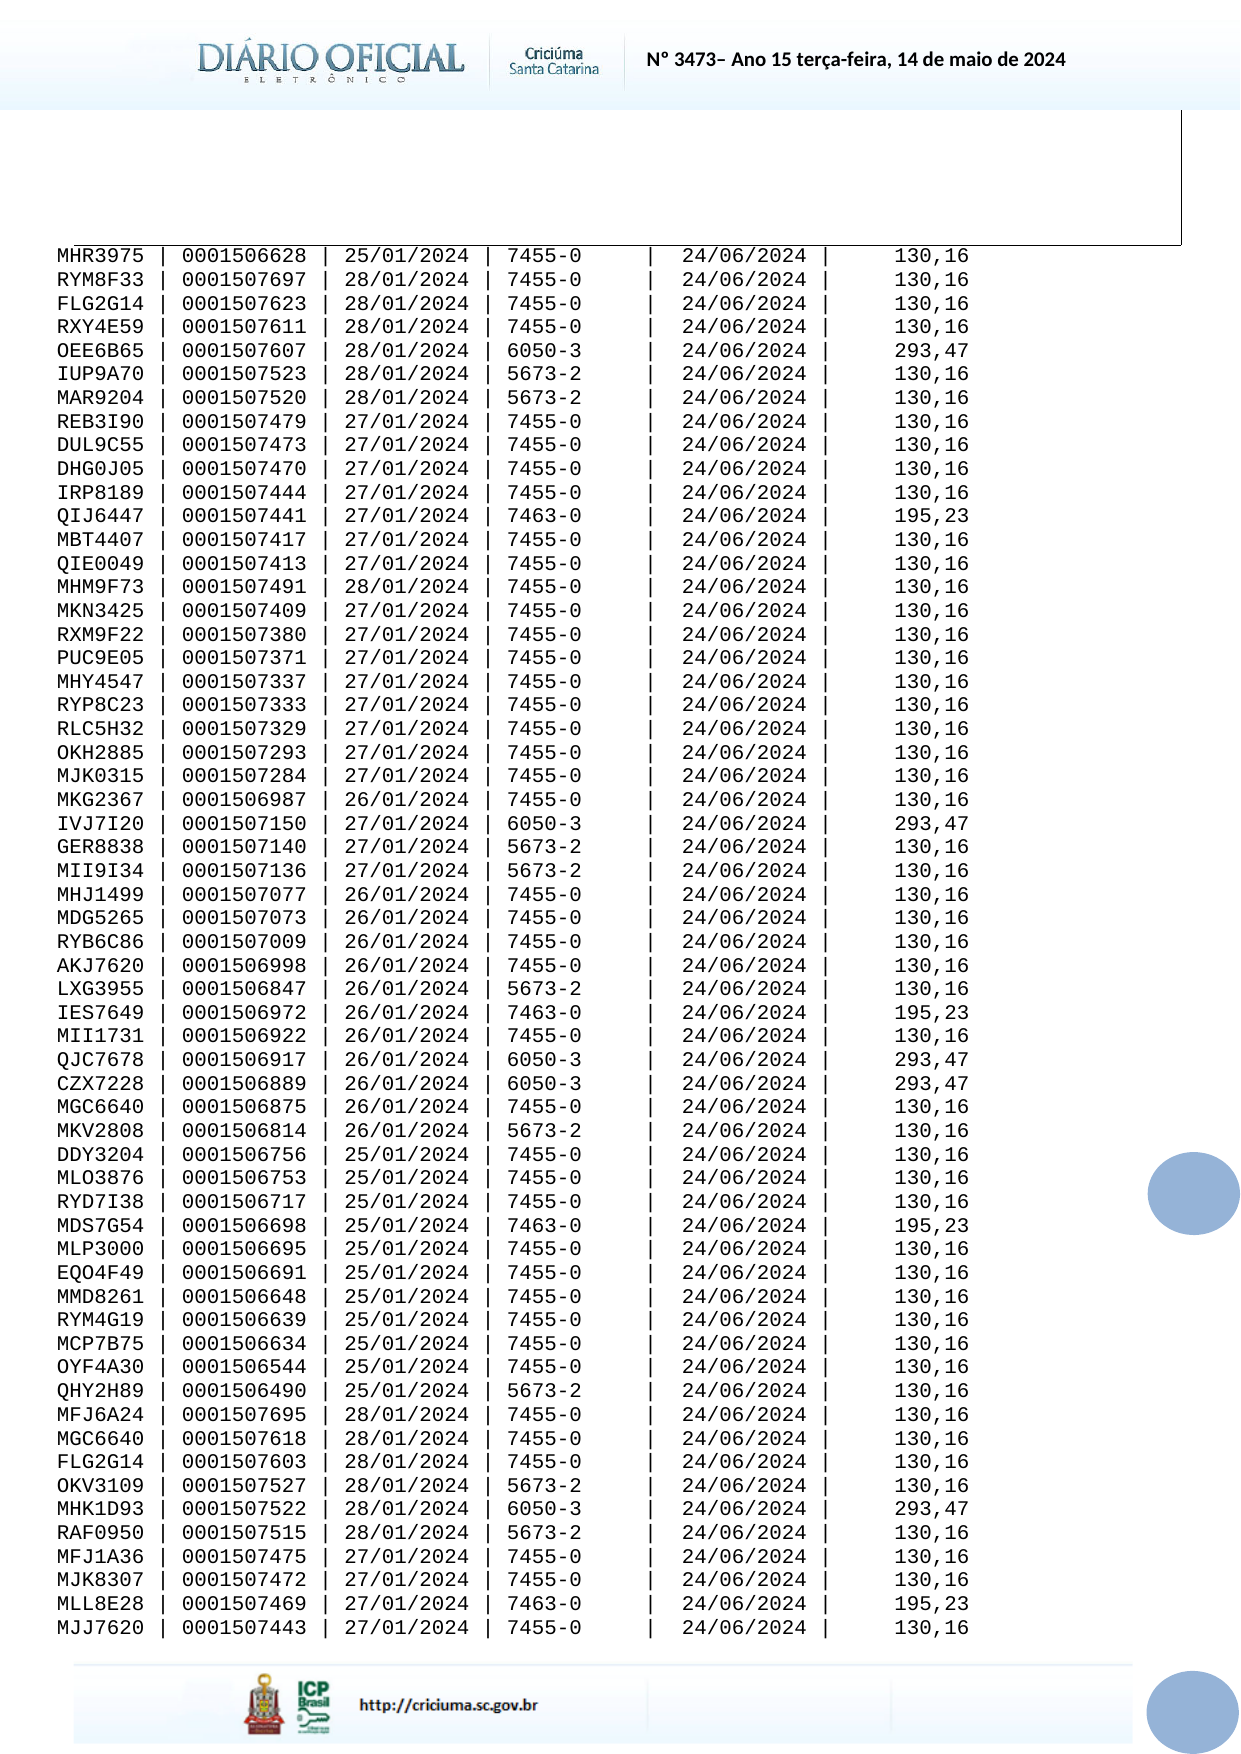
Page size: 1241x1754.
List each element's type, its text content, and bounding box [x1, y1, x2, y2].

text REB3I90 | 0001507479 | 27/01/2024 | 7455-0 | 24/06/2024 | 130,16 [44, 411, 1181, 434]
text MKG2367 | 0001506987 | 26/01/2024 | 7455-0 | 24/06/2024 | 130,16 [44, 789, 1181, 813]
text DUL9C55 | 0001507473 | 27/01/2024 | 7455-0 | 24/06/2024 | 130,16 [44, 434, 1181, 458]
text DDY3204 | 0001506756 | 25/01/2024 | 7455-0 | 24/06/2024 | 130,16 [44, 1144, 1181, 1167]
text RYM4G19 | 0001506639 | 25/01/2024 | 7455-0 | 24/06/2024 | 130,16 [44, 1309, 1181, 1333]
text MFJ1A36 | 0001507475 | 27/01/2024 | 7455-0 | 24/06/2024 | 130,16 [44, 1546, 1181, 1569]
text FLG2G14 | 0001507603 | 28/01/2024 | 7455-0 | 24/06/2024 | 130,16 [44, 1451, 1181, 1475]
text MFJ6A24 | 0001507695 | 28/01/2024 | 7455-0 | 24/06/2024 | 130,16 [44, 1404, 1181, 1427]
text IES7649 | 0001506972 | 26/01/2024 | 7463-0 | 24/06/2024 | 195,23 [44, 1002, 1181, 1026]
text MJK8307 | 0001507472 | 27/01/2024 | 7455-0 | 24/06/2024 | 130,16 [44, 1569, 1181, 1593]
text MJJ7620 | 0001507443 | 27/01/2024 | 7455-0 | 24/06/2024 | 130,16 [44, 1617, 1181, 1640]
text QHY2H89 | 0001506490 | 25/01/2024 | 5673-2 | 24/06/2024 | 130,16 [44, 1380, 1181, 1404]
text MHJ1499 | 0001507077 | 26/01/2024 | 7455-0 | 24/06/2024 | 130,16 [44, 884, 1181, 907]
text IVJ7I20 | 0001507150 | 27/01/2024 | 6050-3 | 24/06/2024 | 293,47 [44, 813, 1181, 836]
text MHY4547 | 0001507337 | 27/01/2024 | 7455-0 | 24/06/2024 | 130,16 [44, 671, 1181, 694]
text IUP9A70 | 0001507523 | 28/01/2024 | 5673-2 | 24/06/2024 | 130,16 [44, 363, 1181, 387]
text EQO4F49 | 0001506691 | 25/01/2024 | 7455-0 | 24/06/2024 | 130,16 [44, 1262, 1181, 1286]
text MHK1D93 | 0001507522 | 28/01/2024 | 6050-3 | 24/06/2024 | 293,47 [44, 1498, 1181, 1522]
text GER8838 | 0001507140 | 27/01/2024 | 5673-2 | 24/06/2024 | 130,16 [44, 836, 1181, 860]
text MLL8E28 | 0001507469 | 27/01/2024 | 7463-0 | 24/06/2024 | 195,23 [44, 1593, 1181, 1617]
text RYB6C86 | 0001507009 | 26/01/2024 | 7455-0 | 24/06/2024 | 130,16 [44, 931, 1181, 954]
text MKV2808 | 0001506814 | 26/01/2024 | 5673-2 | 24/06/2024 | 130,16 [44, 1120, 1181, 1144]
text MCP7B75 | 0001506634 | 25/01/2024 | 7455-0 | 24/06/2024 | 130,16 [44, 1333, 1181, 1357]
text MGC6640 | 0001507618 | 28/01/2024 | 7455-0 | 24/06/2024 | 130,16 [44, 1427, 1181, 1451]
text RYM8F33 | 0001507697 | 28/01/2024 | 7455-0 | 24/06/2024 | 130,16 [44, 269, 1181, 292]
text DHG0J05 | 0001507470 | 27/01/2024 | 7455-0 | 24/06/2024 | 130,16 [44, 458, 1181, 482]
text QIE0049 | 0001507413 | 27/01/2024 | 7455-0 | 24/06/2024 | 130,16 [44, 553, 1181, 576]
text OKH2885 | 0001507293 | 27/01/2024 | 7455-0 | 24/06/2024 | 130,16 [44, 742, 1181, 765]
text LXG3955 | 0001506847 | 26/01/2024 | 5673-2 | 24/06/2024 | 130,16 [44, 978, 1181, 1002]
text RYD7I38 | 0001506717 | 25/01/2024 | 7455-0 | 24/06/2024 | 130,16 [44, 1191, 1153, 1215]
text CZX7228 | 0001506889 | 26/01/2024 | 6050-3 | 24/06/2024 | 293,47 [44, 1073, 1181, 1096]
text MKN3425 | 0001507409 | 27/01/2024 | 7455-0 | 24/06/2024 | 130,16 [44, 600, 1181, 623]
text MBT4407 | 0001507417 | 27/01/2024 | 7455-0 | 24/06/2024 | 130,16 [44, 529, 1181, 553]
text FLG2G14 | 0001507623 | 28/01/2024 | 7455-0 | 24/06/2024 | 130,16 [44, 292, 1181, 316]
text MAR9204 | 0001507520 | 28/01/2024 | 5673-2 | 24/06/2024 | 130,16 [44, 387, 1181, 411]
text MLP3000 | 0001506695 | 25/01/2024 | 7455-0 | 24/06/2024 | 130,16 [44, 1238, 1181, 1262]
text RXM9F22 | 0001507380 | 27/01/2024 | 7455-0 | 24/06/2024 | 130,16 [44, 623, 1181, 647]
text MJK0315 | 0001507284 | 27/01/2024 | 7455-0 | 24/06/2024 | 130,16 [44, 765, 1181, 789]
text MHR3975 | 0001506628 | 25/01/2024 | 7455-0 | 24/06/2024 | 130,16 [44, 245, 1181, 269]
text MMD8261 | 0001506648 | 25/01/2024 | 7455-0 | 24/06/2024 | 130,16 [44, 1286, 1181, 1309]
text IRP8189 | 0001507444 | 27/01/2024 | 7455-0 | 24/06/2024 | 130,16 [44, 482, 1181, 505]
text RXY4E59 | 0001507611 | 28/01/2024 | 7455-0 | 24/06/2024 | 130,16 [44, 316, 1181, 340]
text MLO3876 | 0001506753 | 25/01/2024 | 7455-0 | 24/06/2024 | 130,16 [44, 1167, 1157, 1191]
text MHM9F73 | 0001507491 | 28/01/2024 | 7455-0 | 24/06/2024 | 130,16 [44, 576, 1181, 600]
text QIJ6447 | 0001507441 | 27/01/2024 | 7463-0 | 24/06/2024 | 195,23 [44, 505, 1181, 529]
text MDG5265 | 0001507073 | 26/01/2024 | 7455-0 | 24/06/2024 | 130,16 [44, 907, 1181, 931]
text RLC5H32 | 0001507329 | 27/01/2024 | 7455-0 | 24/06/2024 | 130,16 [44, 718, 1181, 742]
text PUC9E05 | 0001507371 | 27/01/2024 | 7455-0 | 24/06/2024 | 130,16 [44, 647, 1181, 671]
text OYF4A30 | 0001506544 | 25/01/2024 | 7455-0 | 24/06/2024 | 130,16 [44, 1357, 1181, 1380]
text MGC6640 | 0001506875 | 26/01/2024 | 7455-0 | 24/06/2024 | 130,16 [44, 1096, 1181, 1120]
text MII1731 | 0001506922 | 26/01/2024 | 7455-0 | 24/06/2024 | 130,16 [44, 1026, 1181, 1049]
text MDS7G54 | 0001506698 | 25/01/2024 | 7463-0 | 24/06/2024 | 195,23 [44, 1215, 1181, 1238]
text AKJ7620 | 0001506998 | 26/01/2024 | 7455-0 | 24/06/2024 | 130,16 [44, 954, 1181, 978]
text OEE6B65 | 0001507607 | 28/01/2024 | 6050-3 | 24/06/2024 | 293,47 [44, 340, 1181, 363]
text RYP8C23 | 0001507333 | 27/01/2024 | 7455-0 | 24/06/2024 | 130,16 [44, 694, 1181, 718]
text QJC7678 | 0001506917 | 26/01/2024 | 6050-3 | 24/06/2024 | 293,47 [44, 1049, 1181, 1073]
text OKV3109 | 0001507527 | 28/01/2024 | 5673-2 | 24/06/2024 | 130,16 [44, 1475, 1181, 1498]
text MII9I34 | 0001507136 | 27/01/2024 | 5673-2 | 24/06/2024 | 130,16 [44, 860, 1181, 884]
text RAF0950 | 0001507515 | 28/01/2024 | 5673-2 | 24/06/2024 | 130,16 [44, 1522, 1181, 1546]
